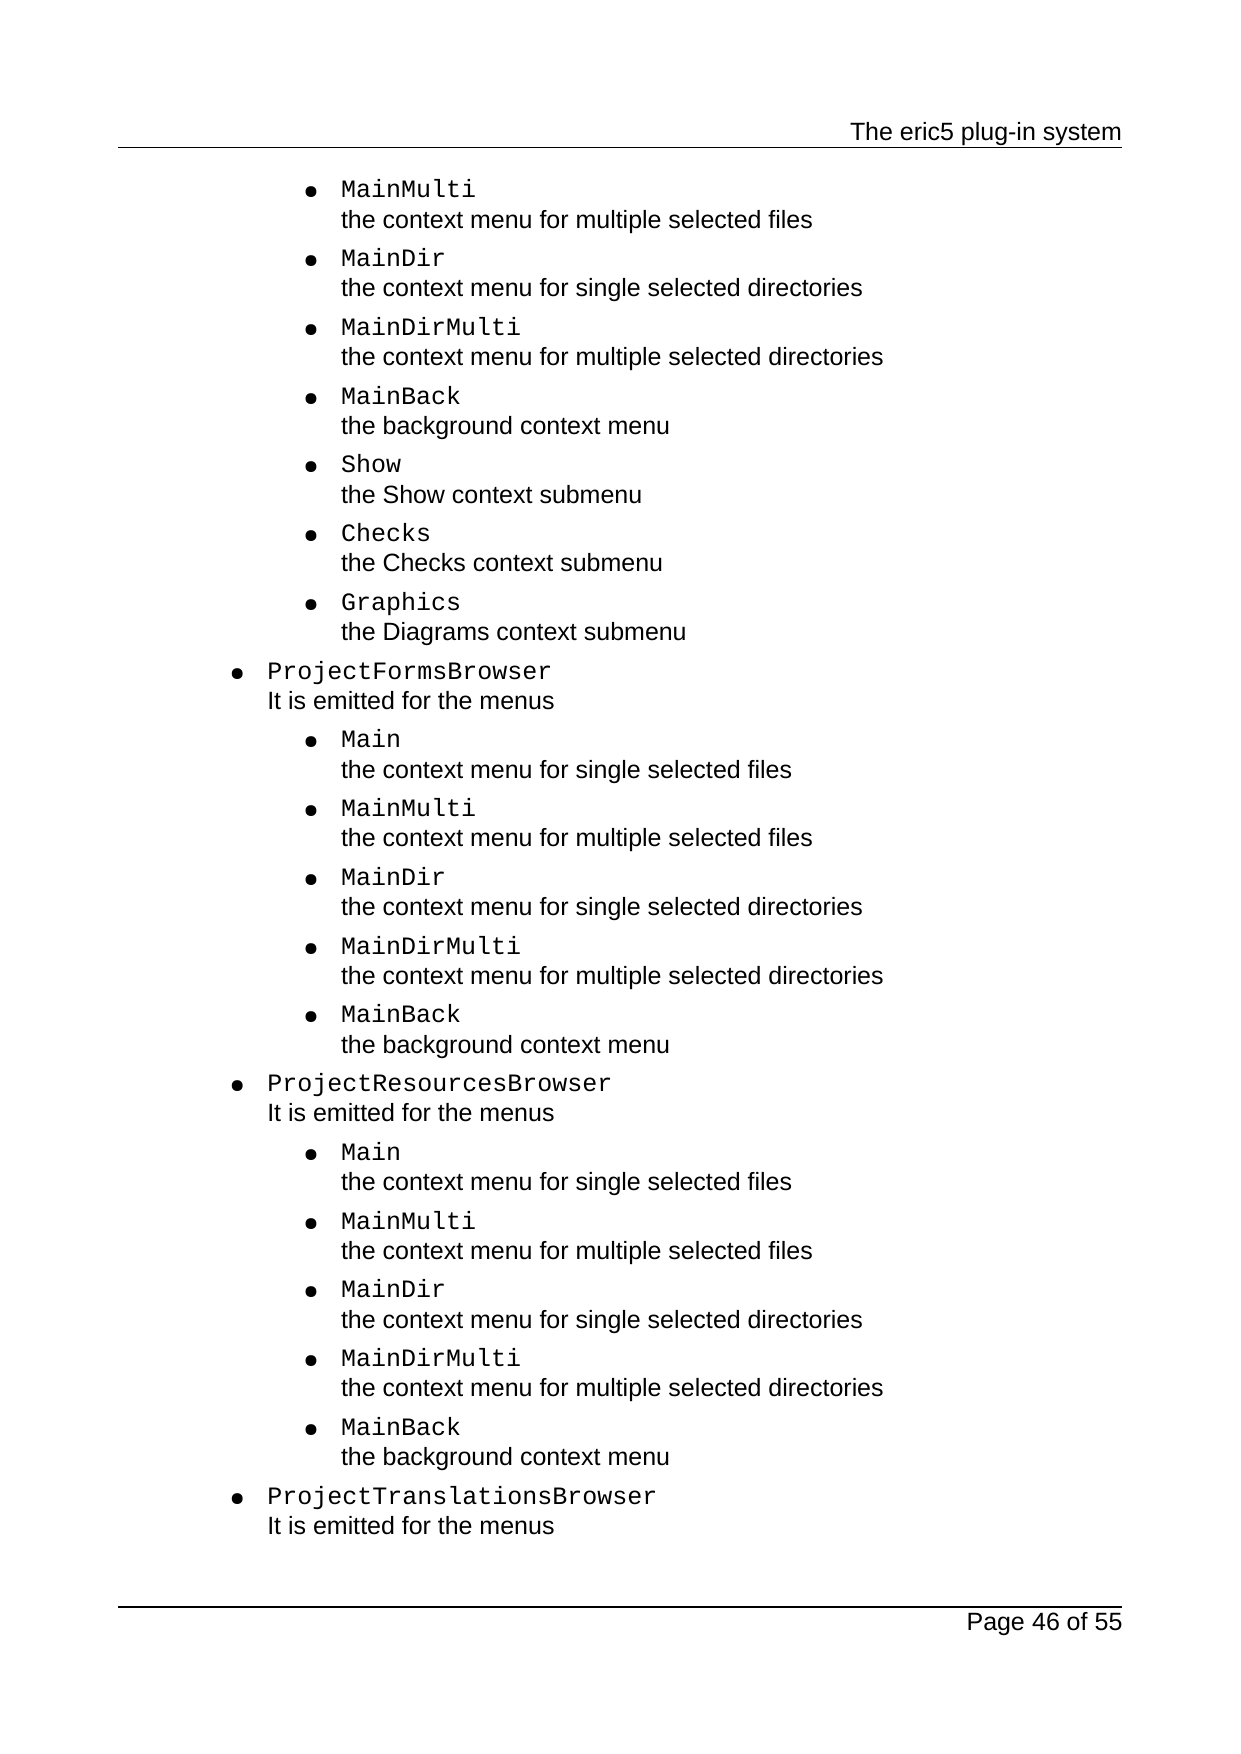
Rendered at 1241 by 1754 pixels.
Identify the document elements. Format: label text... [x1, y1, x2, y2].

list MainBack the background context menu [303, 383, 1122, 439]
list MainBack the background context menu [303, 1002, 1122, 1058]
list MainBack the background context menu [303, 1414, 1122, 1471]
list MainMulti the context menu for multiple selected files [303, 177, 1122, 233]
list Main the context menu for single selected files [303, 727, 1122, 783]
list Graphics the Diagrams context submenu [303, 589, 1122, 646]
list MainDirMulti the context menu for multiple selected directories [303, 933, 1122, 989]
list MainDir the context menu for single selected directories [303, 1277, 1122, 1333]
list MainMulti the context menu for multiple selected files [303, 1208, 1122, 1264]
list MainMulti the context menu for multiple selected files [303, 796, 1122, 852]
list MainDir the context menu for single selected directories [303, 246, 1122, 302]
list MainDir the context menu for single selected directories [303, 864, 1122, 921]
list ProjectResourcesBrowser It is emitted for the menus [229, 1071, 1122, 1127]
list MainDirMulti the context menu for multiple selected directories [303, 1346, 1122, 1402]
list Main the context menu for single selected files [303, 1139, 1122, 1196]
list ProjectFormsBrowser It is emitted for the menus [229, 658, 1122, 714]
list MainDirMulti the context menu for multiple selected directories [303, 314, 1122, 371]
list Show the Show context submenu [303, 452, 1122, 508]
list Checks the Checks context submenu [303, 521, 1122, 577]
list ProjectTranslationsBrowser It is emitted for the menus [229, 1483, 1122, 1539]
